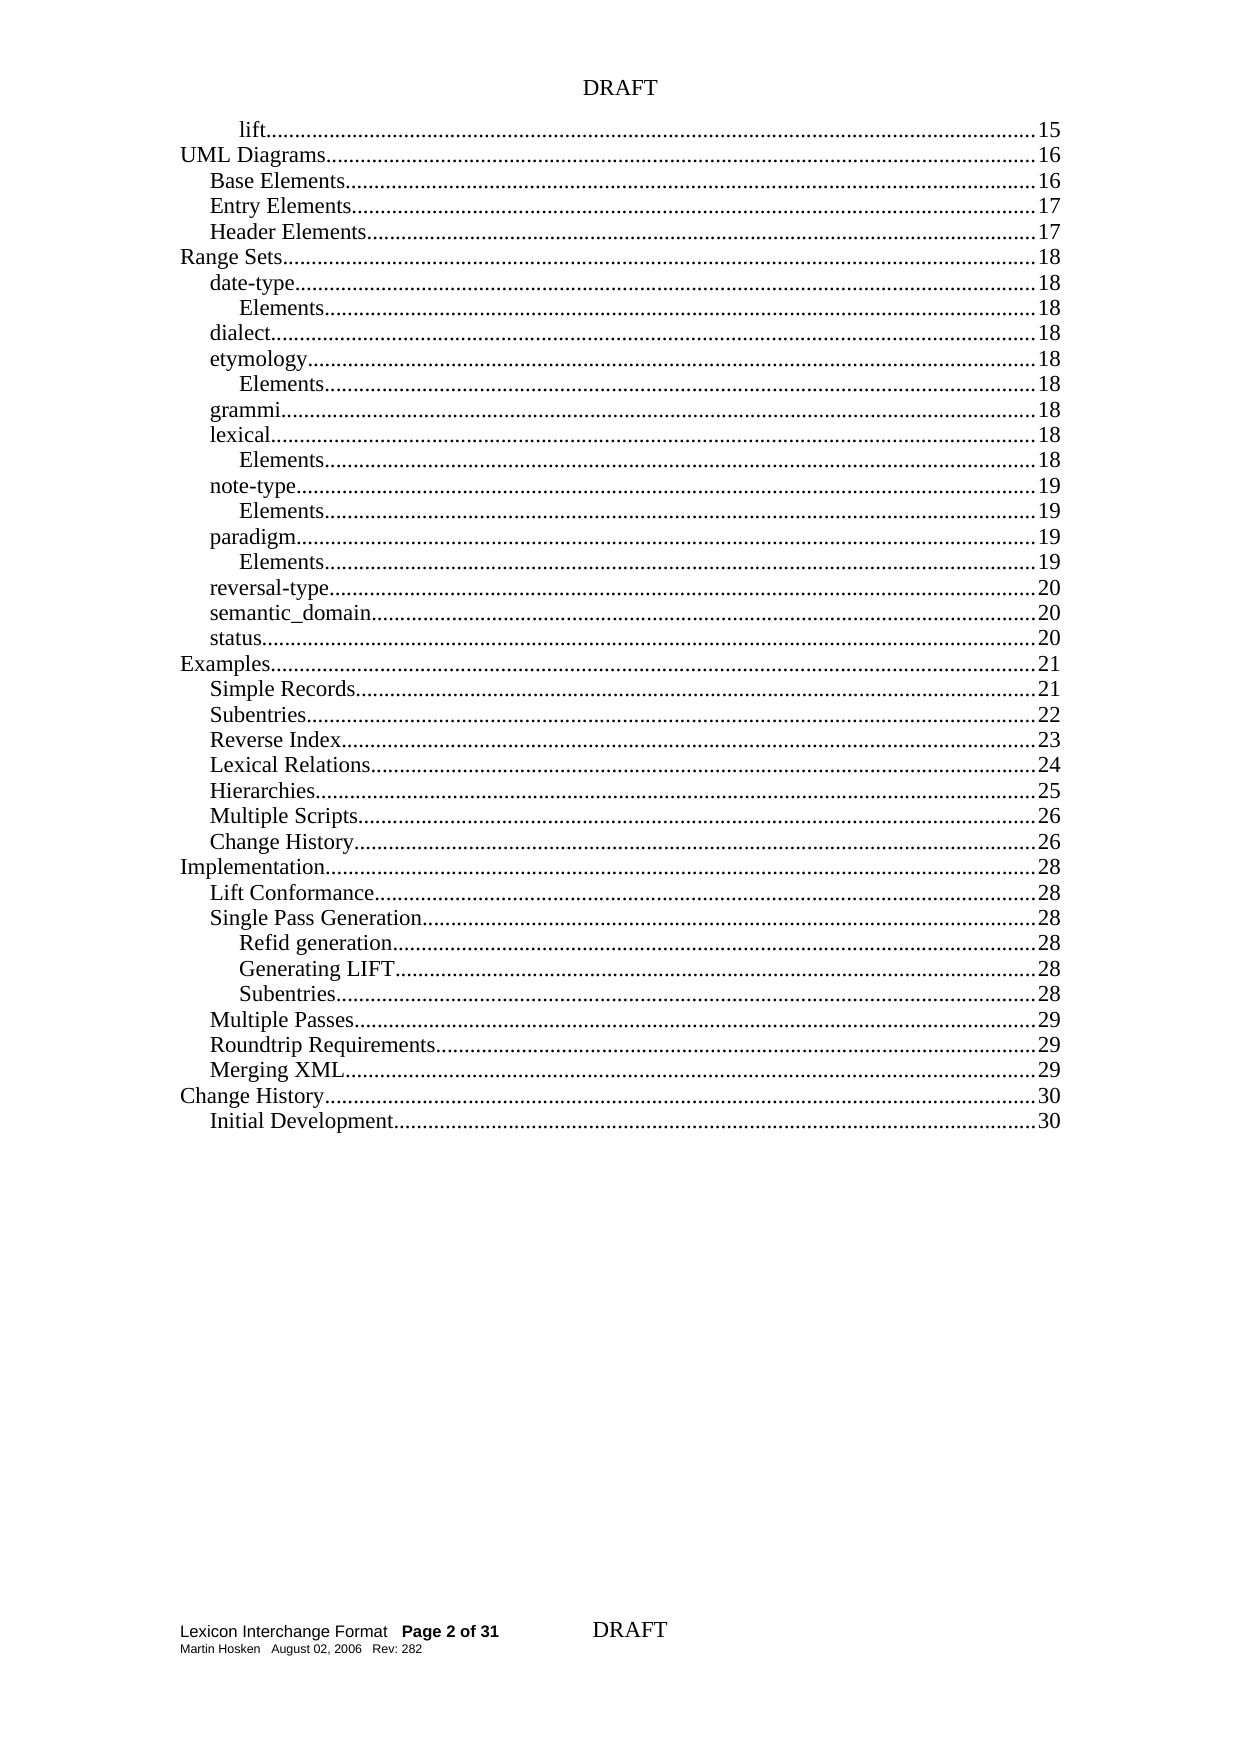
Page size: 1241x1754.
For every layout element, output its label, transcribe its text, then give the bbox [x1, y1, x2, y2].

text Lexical Relations 24 [209, 752, 1061, 778]
text date-type 18 [209, 269, 1061, 295]
text Initial Development 30 [209, 1108, 1061, 1134]
text Base Elements 16 [209, 168, 1061, 193]
text Elements 19 [239, 498, 1061, 524]
text Simple Records 21 [209, 676, 1061, 702]
text Change History 30 [180, 1083, 1061, 1108]
text Examples 21 [180, 651, 1061, 676]
text Subentries 22 [209, 702, 1061, 727]
text lexical 18 [209, 422, 1061, 447]
text semantic_domain 20 [209, 600, 1061, 625]
text Elements 18 [239, 295, 1061, 320]
text Lift Conformance 28 [209, 879, 1061, 905]
text Hierarchies 25 [209, 778, 1061, 803]
text Roundtrip Requirements 29 [209, 1032, 1061, 1057]
text Single Pass Generation 28 [209, 905, 1061, 930]
text reversal-type 20 [209, 574, 1061, 600]
text note-type 19 [209, 473, 1061, 498]
text Elements 18 [239, 447, 1061, 473]
text Elements 19 [239, 549, 1061, 574]
text UML Diagrams 16 [180, 142, 1061, 168]
text Merging XML 29 [209, 1057, 1061, 1083]
text Generating LIFT 28 [239, 956, 1061, 981]
text dialect 18 [209, 320, 1061, 346]
text Range Sets 18 [180, 244, 1061, 269]
text grammi 18 [209, 397, 1061, 422]
text Multiple Scripts 26 [209, 803, 1061, 829]
text Entry Elements 17 [209, 193, 1061, 219]
text status 20 [209, 625, 1061, 651]
text Refid generation 28 [239, 930, 1061, 956]
text Multiple Passes 29 [209, 1007, 1061, 1032]
text Change History 26 [209, 829, 1061, 854]
text Subentries 28 [239, 981, 1061, 1007]
text Elements 18 [239, 371, 1061, 397]
text paradigm 19 [209, 524, 1061, 549]
text Reverse Index 23 [209, 727, 1061, 752]
text Implementation 28 [180, 854, 1061, 879]
text etymology 18 [209, 346, 1061, 371]
text Header Elements 17 [209, 219, 1061, 244]
text lift 15 [239, 117, 1061, 142]
